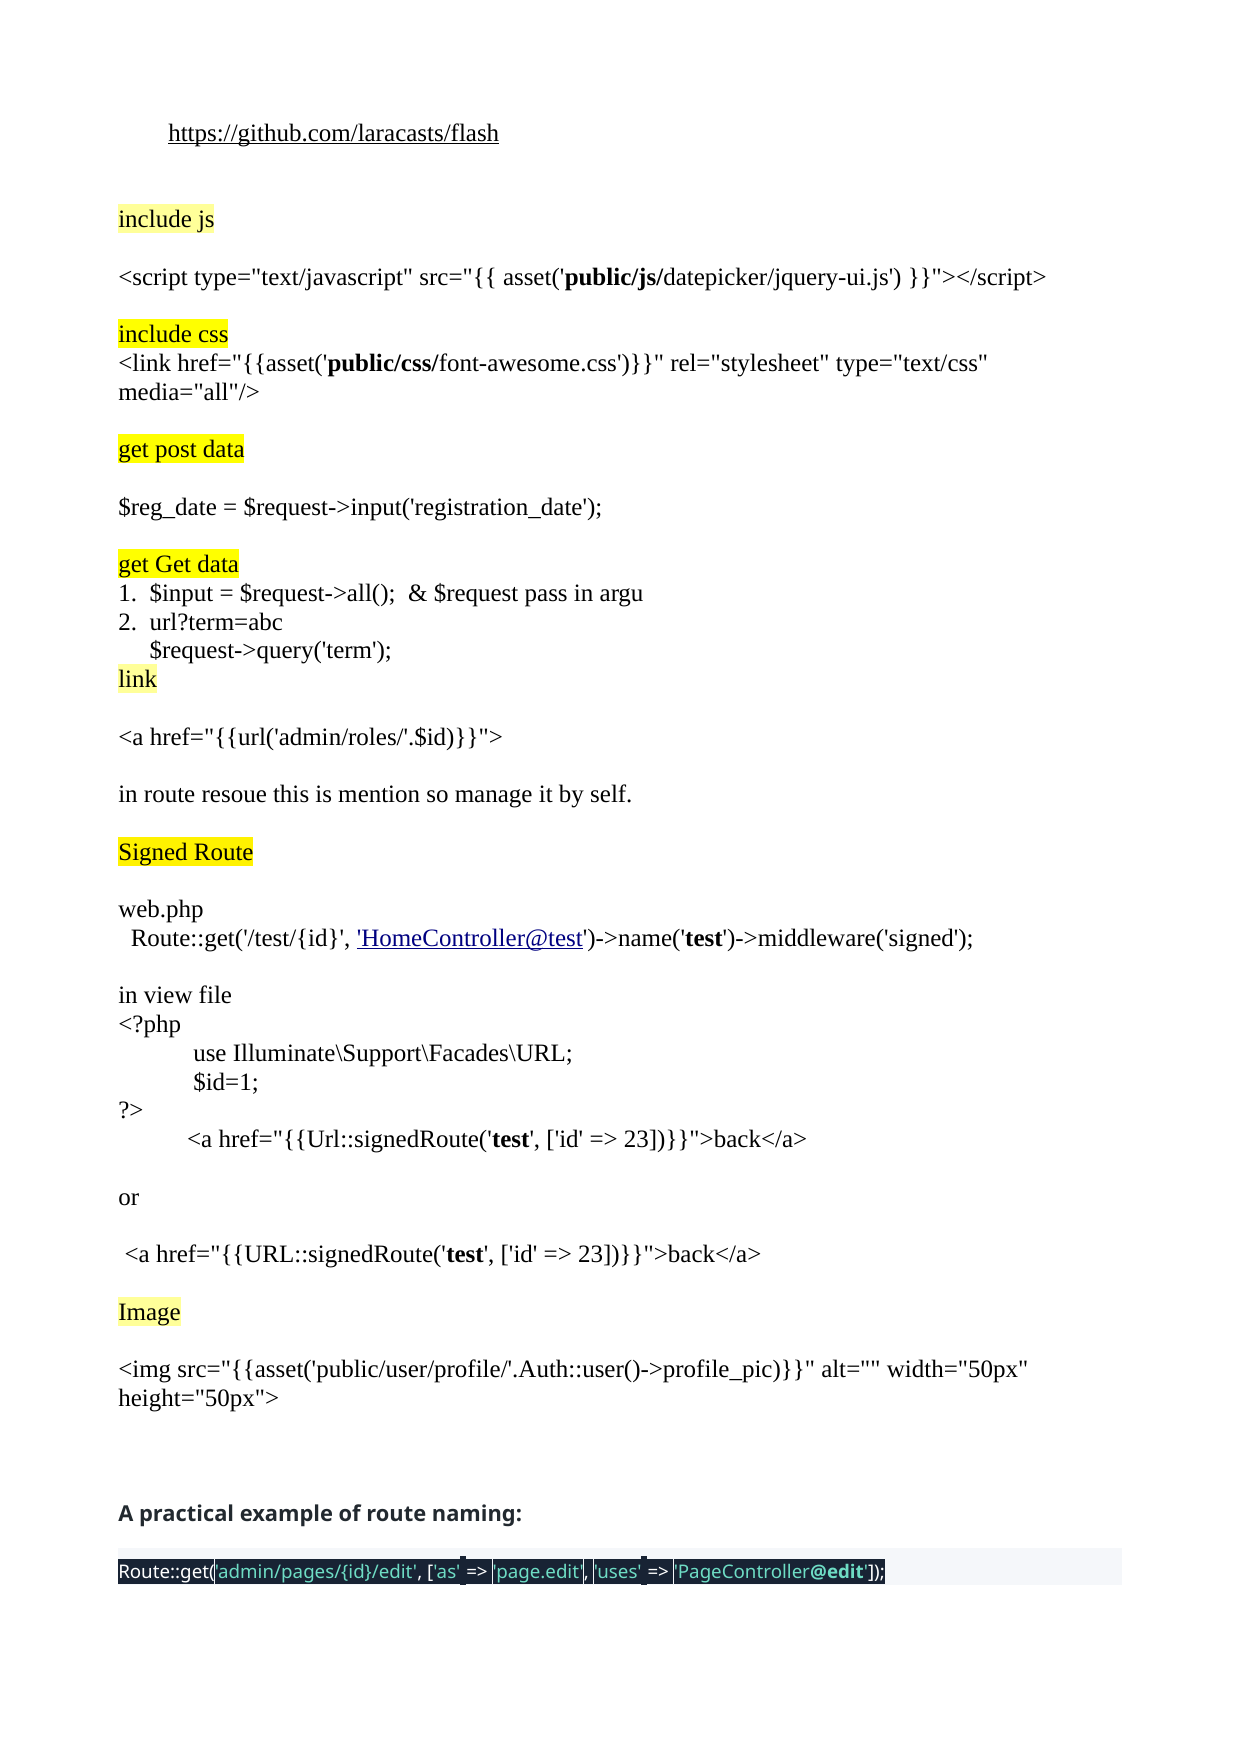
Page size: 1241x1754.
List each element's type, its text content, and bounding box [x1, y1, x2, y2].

text or [118, 1182, 1122, 1211]
text <img src="{{asset('public/user/profile/'.Auth::user()->profile_pic)}}" alt="" width="50px" height="50px"> [118, 1354, 1122, 1412]
text link [118, 664, 1122, 693]
text $request->query('term'); [118, 636, 1122, 664]
text <?php [118, 1009, 1122, 1038]
text https://github.com/laracasts/flash [118, 118, 1122, 147]
text <a href="{{url('admin/roles/'.$id)}}"> [118, 722, 1122, 751]
text <a href="{{Url::signedRoute('test', ['id' => 23])}}">back</a> [118, 1124, 1122, 1153]
text 1. $input = $request->all(); & $request pass in argu [118, 578, 1122, 607]
text $id=1; [118, 1067, 1122, 1096]
text include js [118, 204, 1122, 233]
text Signed Route [118, 837, 1122, 866]
text Route::get('/test/{id}', 'HomeController@test')->name('test')->middleware('signed'); [118, 923, 1122, 952]
text Image [118, 1297, 1122, 1326]
text <a href="{{URL::signedRoute('test', ['id' => 23])}}">back</a> [118, 1239, 1122, 1268]
text ?> [118, 1096, 1122, 1124]
text in view file [118, 981, 1122, 1009]
text in route resoue this is mention so manage it by self. [118, 779, 1122, 808]
text web.php [118, 894, 1122, 923]
text <script type="text/javascript" src="{{ asset('public/js/datepicker/jquery-ui.js') }}"></script> [118, 262, 1122, 291]
text use Illuminate\Support\Facades\URL; [118, 1038, 1122, 1067]
text get post data [118, 434, 1122, 463]
text get Get data [118, 549, 1122, 578]
text $reg_date = $request->input('registration_date'); [118, 492, 1122, 521]
text Route::get('admin/pages/{id}/edit', ['as' => 'page.edit', 'uses' => 'PageController@edit']); [118, 1548, 1122, 1585]
text A practical example of route naming: [118, 1469, 1122, 1528]
text 2. url?term=abc [118, 607, 1122, 636]
text include css [118, 319, 1122, 348]
text <link href="{{asset('public/css/font-awesome.css')}}" rel="stylesheet" type="text/css" media="all"/> [118, 348, 1122, 406]
